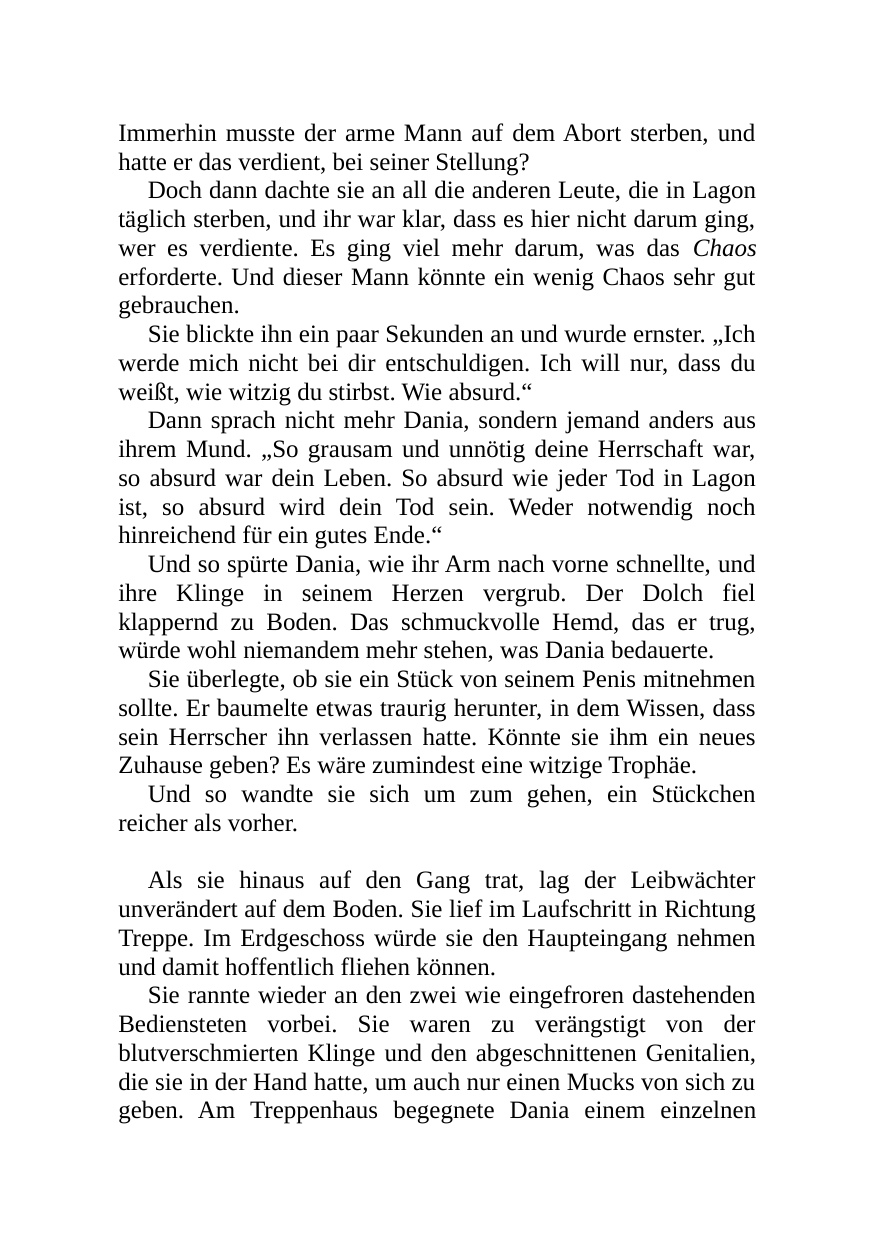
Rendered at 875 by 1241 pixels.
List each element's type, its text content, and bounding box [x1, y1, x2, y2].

text Als sie hinaus auf den Gang trat, lag der Leibwächter unverändert auf dem Boden. Sie lief im Laufschritt in Richtung Treppe. Im Erdgeschoss würde sie den Haupteingang nehmen und damit hoffentlich fliehen können. [118, 866, 756, 981]
text Immerhin musste der arme Mann auf dem Abort sterben, und hatte er das verdient, bei seiner Stellung? [118, 118, 756, 176]
text Dann sprach nicht mehr Dania, sondern jemand anders aus ihrem Mund. „So grausam und unnötig deine Herrschaft war, so absurd war dein Leben. So absurd wie jeder Tod in Lagon ist, so absurd wird dein Tod sein. Weder notwendig noch hinreichend für ein gutes Ende.“ [118, 406, 756, 549]
text Und so wandte sie sich um zum gehen, ein Stückchen reicher als vorher. [118, 779, 756, 837]
text Doch dann dachte sie an all die anderen Leute, die in Lagon täglich sterben, und ihr war klar, dass es hier nicht darum ging, wer es verdiente. Es ging viel mehr darum, was das Chaos erforderte. Und dieser Mann könnte ein wenig Chaos sehr gut gebrauchen. [118, 176, 756, 319]
text Und so spürte Dania, wie ihr Arm nach vorne schnellte, und ihre Klinge in seinem Herzen vergrub. Der Dolch fiel klappernd zu Boden. Das schmuckvolle Hemd, das er trug, würde wohl niemandem mehr stehen, was Dania bedauerte. [118, 549, 756, 664]
text Sie überlegte, ob sie ein Stück von seinem Penis mitnehmen sollte. Er baumelte etwas traurig herunter, in dem Wissen, dass sein Herrscher ihn verlassen hatte. Könnte sie ihm ein neues Zuhause geben? Es wäre zumindest eine witzige Trophäe. [118, 664, 756, 779]
text Sie blickte ihn ein paar Sekunden an und wurde ernster. „Ich werde mich nicht bei dir entschuldigen. Ich will nur, dass du weißt, wie witzig du stirbst. Wie absurd.“ [118, 319, 756, 406]
text Sie rannte wieder an den zwei wie eingefroren dastehenden Bediensteten vorbei. Sie waren zu verängstigt von der blutverschmierten Klinge und den abgeschnittenen Genitalien, die sie in der Hand hatte, um auch nur einen Mucks von sich zu geben. Am Treppenhaus begegnete Dania einem einzelnen [118, 981, 756, 1124]
